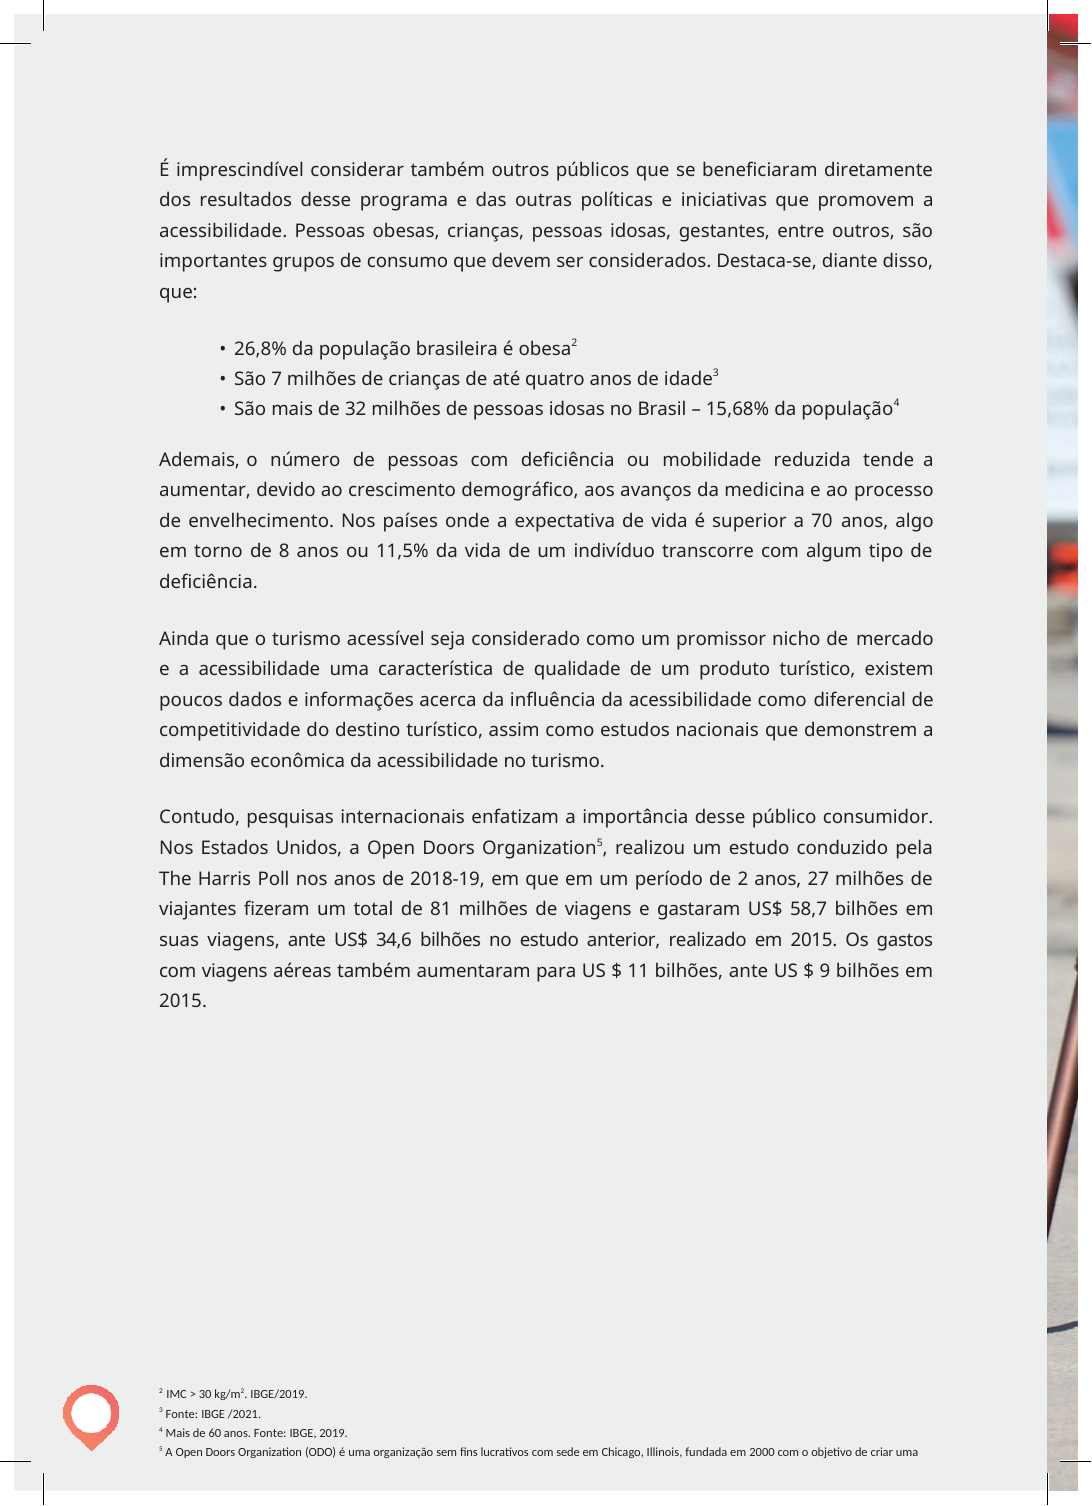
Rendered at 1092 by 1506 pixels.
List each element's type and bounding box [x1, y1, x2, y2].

picture [1047, 14, 1078, 1491]
picture [63, 1385, 119, 1451]
